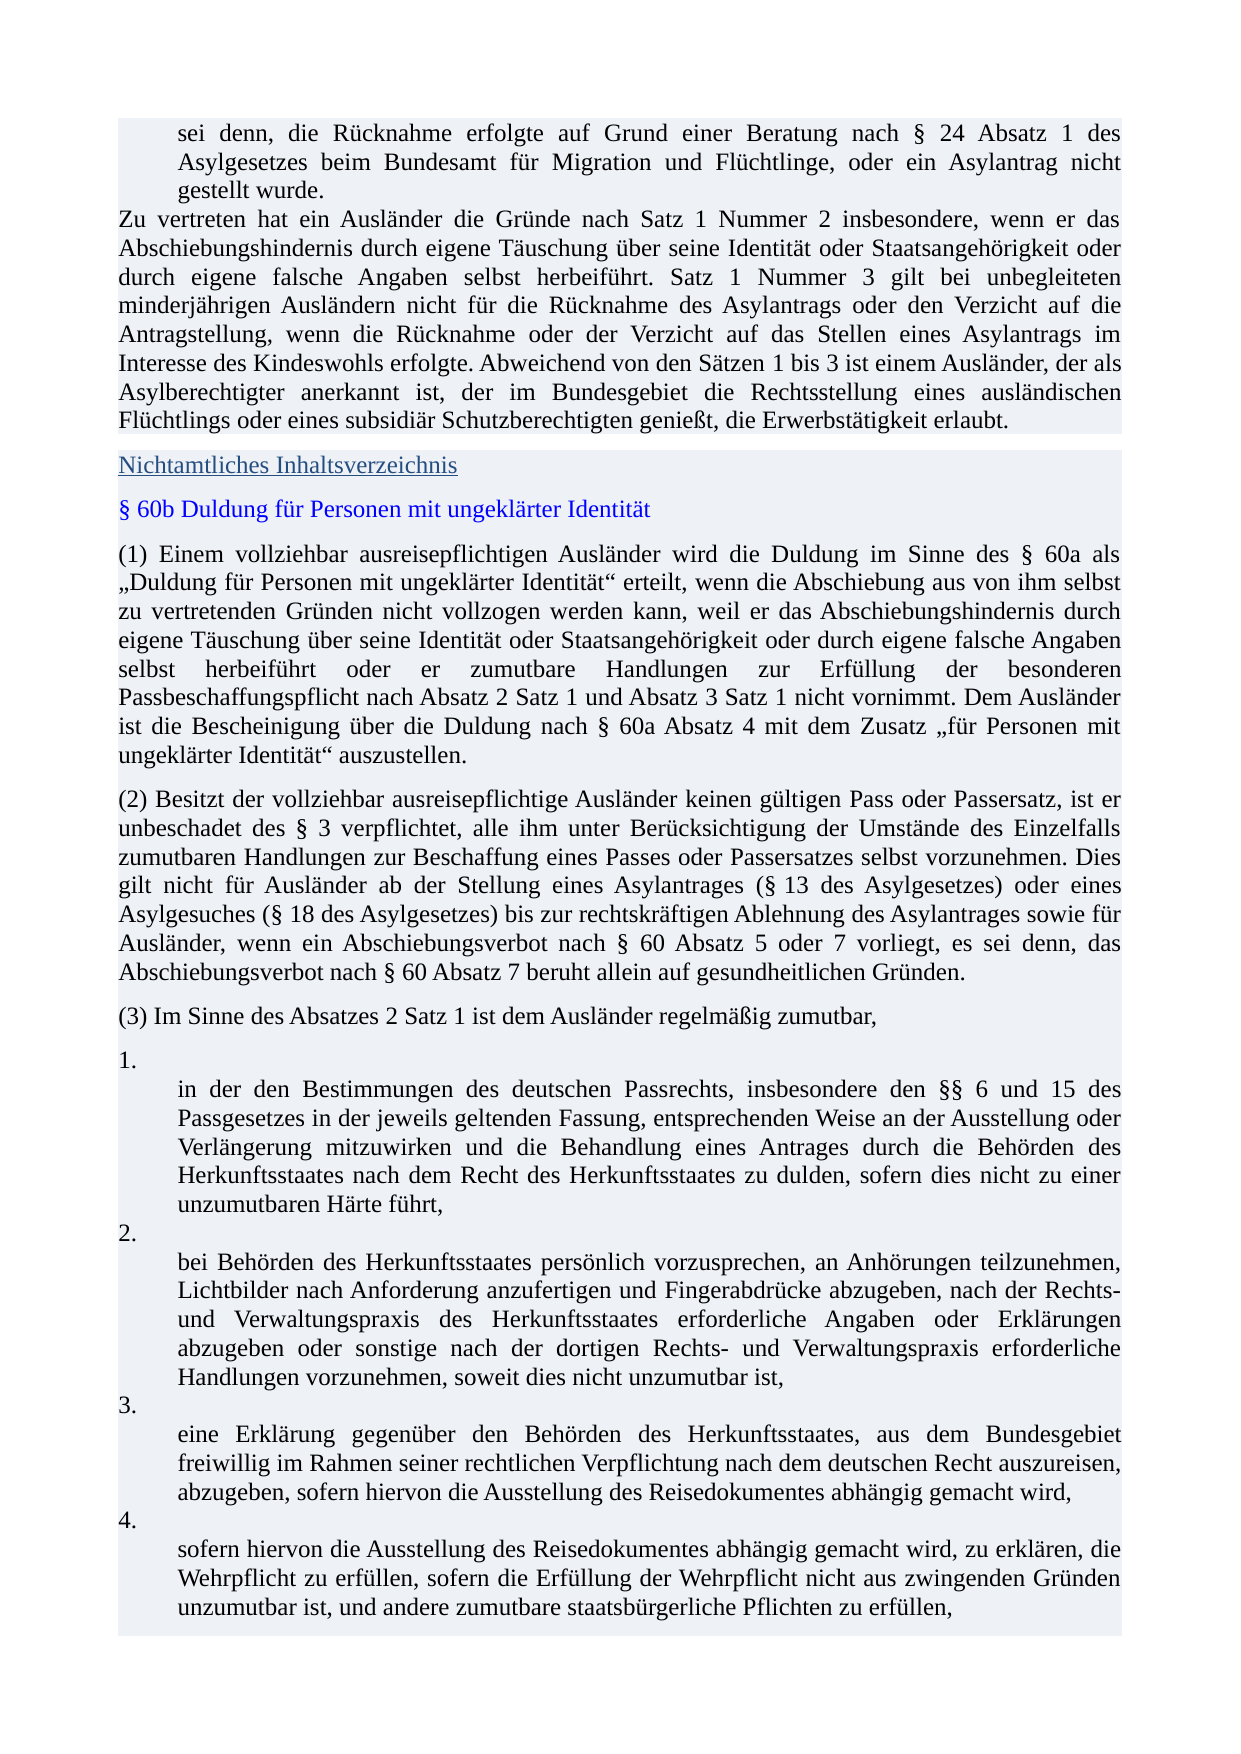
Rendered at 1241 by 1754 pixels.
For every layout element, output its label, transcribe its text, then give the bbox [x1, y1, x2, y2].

subtitle 2. [118, 1218, 1122, 1247]
subtitle 3. [118, 1391, 1122, 1419]
subtitle 4. [118, 1506, 1122, 1534]
subtitle § 60b Duldung für Personen mit ungeklärter Identität [118, 494, 1122, 523]
subtitle 1. [118, 1046, 1122, 1074]
text (1) Einem vollziehbar ausreisepflichtigen Ausländer wird die Duldung im Sinne des § 60a als „Duldung für Personen mit ungeklärter Identität“ erteilt, wenn die Abschiebung aus von ihm selbst zu vertretenden Gründen nicht vollzogen werden kann, weil er das Abschiebungshindernis durch eigene Täuschung über seine Identität oder Staatsangehörigkeit oder durch eigene falsche Angaben selbst herbeiführt oder er zumutbare Handlungen zur Erfüllung der besonderen Passbeschaffungspflicht nach Absatz 2 Satz 1 und Absatz 3 Satz 1 nicht vornimmt. Dem Ausländer ist die Bescheinigung über die Duldung nach § 60a Absatz 4 mit dem Zusatz „für Personen mit ungeklärter Identität“ auszustellen. [118, 539, 1122, 769]
text (2) Besitzt der vollziehbar ausreisepflichtige Ausländer keinen gültigen Pass oder Passersatz, ist er unbeschadet des § 3 verpflichtet, alle ihm unter Berücksichtigung der Umstände des Einzelfalls zumutbaren Handlungen zur Beschaffung eines Passes oder Passersatzes selbst vorzunehmen. Dies gilt nicht für Ausländer ab der Stellung eines Asylantrages (§ 13 des Asylgesetzes) oder eines Asylgesuches (§ 18 des Asylgesetzes) bis zur rechtskräftigen Ablehnung des Asylantrages sowie für Ausländer, wenn ein Abschiebungsverbot nach § 60 Absatz 5 oder 7 vorliegt, es sei denn, das Abschiebungsverbot nach § 60 Absatz 7 beruht allein auf gesundheitlichen Gründen. [118, 784, 1122, 986]
list bei Behörden des Herkunftsstaates persönlich vorzusprechen, an Anhörungen teilzunehmen, Lichtbilder nach Anforderung anzufertigen und Fingerabdrücke abzugeben, nach der Rechts- und Verwaltungspraxis des Herkunftsstaates erforderliche Angaben oder Erklärungen abzugeben oder sonstige nach der dortigen Rechts- und Verwaltungspraxis erforderliche Handlungen vorzunehmen, soweit dies nicht unzumutbar ist, [177, 1247, 1122, 1391]
list sofern hiervon die Ausstellung des Reisedokumentes abhängig gemacht wird, zu erklären, die Wehrpflicht zu erfüllen, sofern die Erfüllung der Wehrpflicht nicht aus zwingenden Gründen unzumutbar ist, und andere zumutbare staatsbürgerliche Pflichten zu erfüllen, [177, 1534, 1122, 1621]
text Nichtamtliches Inhaltsverzeichnis [118, 450, 1122, 479]
list in der den Bestimmungen des deutschen Passrechts, insbesondere den §§ 6 und 15 des Passgesetzes in der jeweils geltenden Fassung, entsprechenden Weise an der Ausstellung oder Verlängerung mitzuwirken und die Behandlung eines Antrages durch die Behörden des Herkunftsstaates nach dem Recht des Herkunftsstaates zu dulden, sofern dies nicht zu einer unzumutbaren Härte führt, [177, 1074, 1122, 1218]
list eine Erklärung gegenüber den Behörden des Herkunftsstaates, aus dem Bundesgebiet freiwillig im Rahmen seiner rechtlichen Verpflichtung nach dem deutschen Recht auszureisen, abzugeben, sofern hiervon die Ausstellung des Reisedokumentes abhängig gemacht wird, [177, 1419, 1122, 1506]
text (3) Im Sinne des Absatzes 2 Satz 1 ist dem Ausländer regelmäßig zumutbar, [118, 1001, 1122, 1030]
list sei denn, die Rücknahme erfolgte auf Grund einer Beratung nach § 24 Absatz 1 des Asylgesetzes beim Bundesamt für Migration und Flüchtlinge, oder ein Asylantrag nicht gestellt wurde. [177, 118, 1122, 204]
text Zu vertreten hat ein Ausländer die Gründe nach Satz 1 Nummer 2 insbesondere, wenn er das Abschiebungshindernis durch eigene Täuschung über seine Identität oder Staatsangehörigkeit oder durch eigene falsche Angaben selbst herbeiführt. Satz 1 Nummer 3 gilt bei unbegleiteten minderjährigen Ausländern nicht für die Rücknahme des Asylantrags oder den Verzicht auf die Antragstellung, wenn die Rücknahme oder der Verzicht auf das Stellen eines Asylantrags im Interesse des Kindeswohls erfolgte. Abweichend von den Sätzen 1 bis 3 ist einem Ausländer, der als Asylberechtigter anerkannt ist, der im Bundesgebiet die Rechtsstellung eines ausländischen Flüchtlings oder eines subsidiär Schutzberechtigten genießt, die Erwerbstätigkeit erlaubt. [118, 204, 1122, 434]
